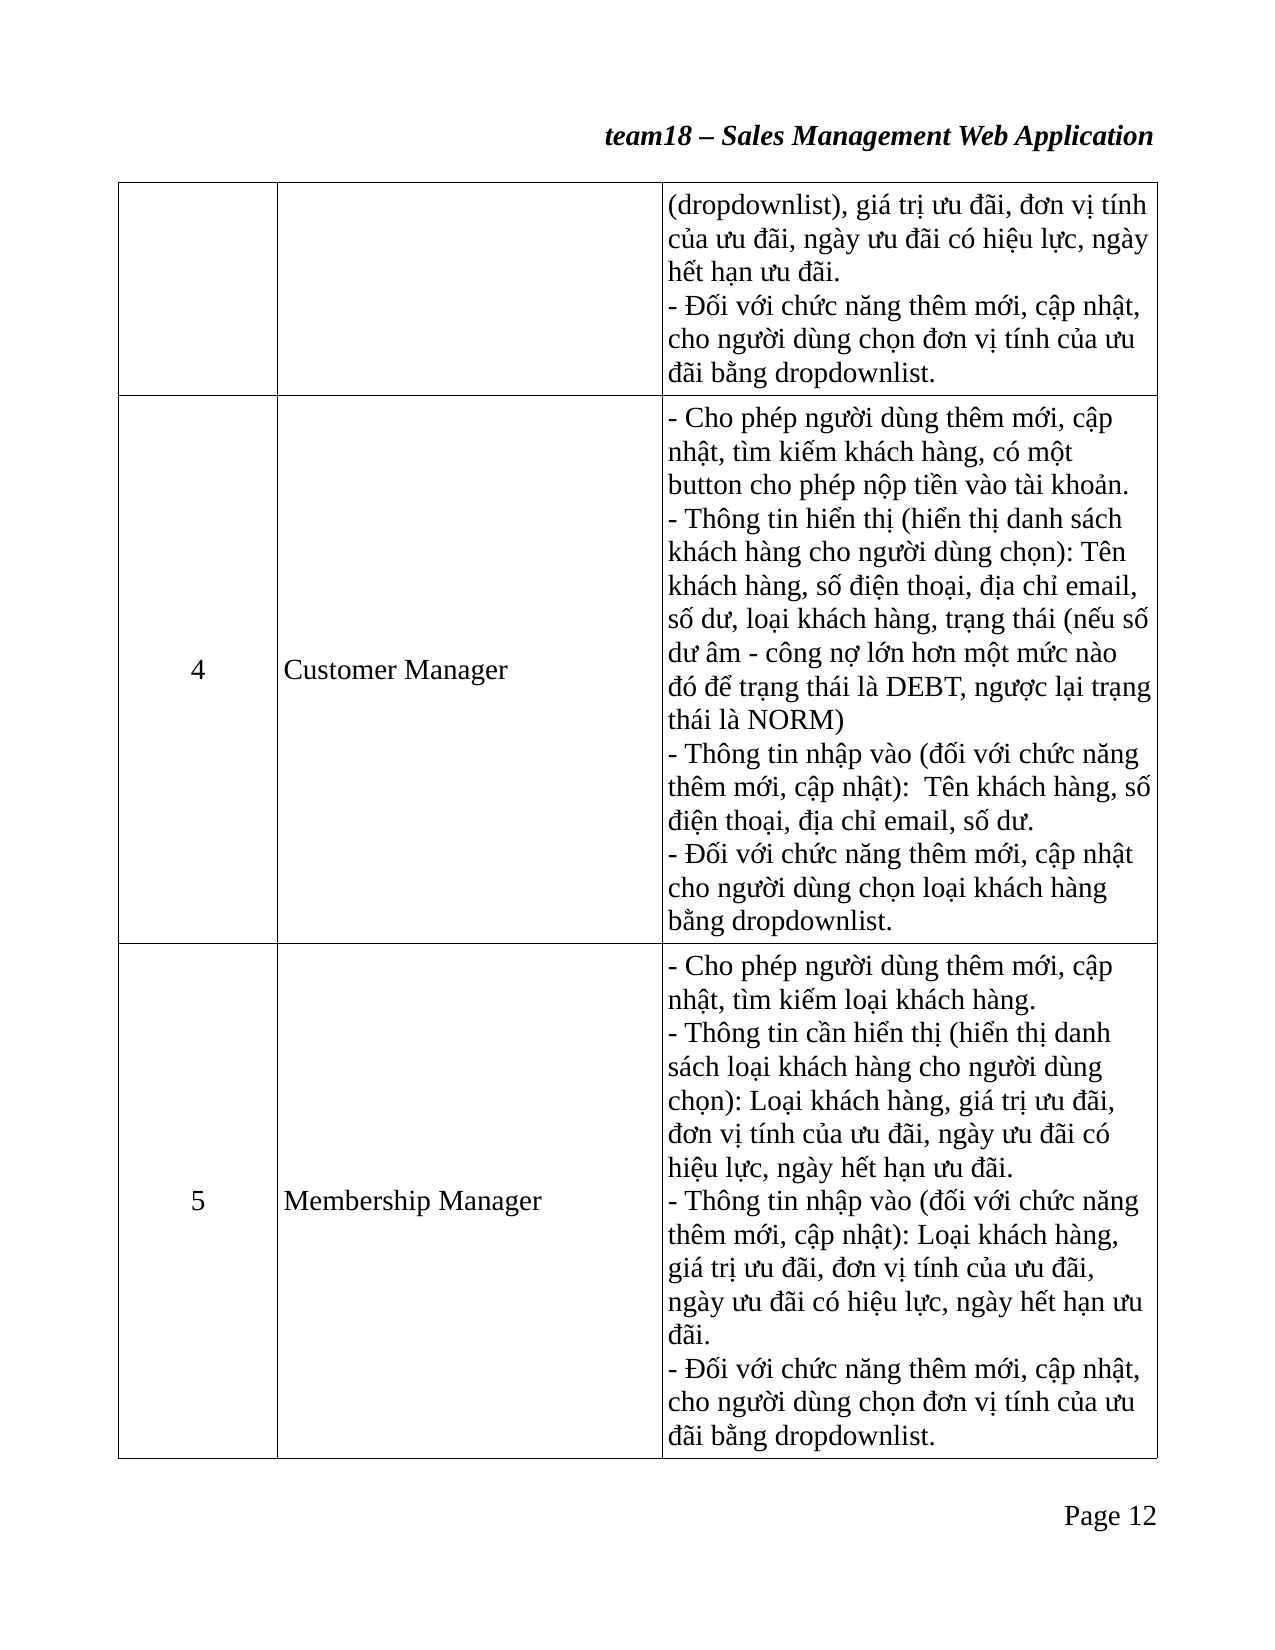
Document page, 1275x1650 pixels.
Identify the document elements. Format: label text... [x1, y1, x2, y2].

table_cell Customer Manager [278, 396, 662, 943]
table_cell - Cho phép người dùng thêm mới, cập nhật, tìm kiếm khách hàng, có một button cho phép nộp tiền vào tài khoản. - Thông tin hiển thị (hiển thị danh sách khách hàng cho người dùng chọn): Tên khách hàng, số điện thoại, địa chỉ email, số dư, loại khách hàng, trạng thái (nếu số dư âm - công nợ lớn hơn một mức nào đó để trạng thái là DEBT, ngược lại trạng thái là NORM) - Thông tin nhập vào (đối với chức năng thêm mới, cập nhật): Tên khách hàng, số điện thoại, địa chỉ email, số dư. - Đối với chức năng thêm mới, cập nhật cho người dùng chọn loại khách hàng bằng dropdownlist. [663, 396, 1157, 943]
table_cell (dropdownlist), giá trị ưu đãi, đơn vị tính của ưu đãi, ngày ưu đãi có hiệu lực, ngày hết hạn ưu đãi. - Đối với chức năng thêm mới, cập nhật, cho người dùng chọn đơn vị tính của ưu đãi bằng dropdownlist. [663, 183, 1157, 394]
table_cell [119, 183, 277, 394]
table_cell - Cho phép người dùng thêm mới, cập nhật, tìm kiếm loại khách hàng. - Thông tin cần hiển thị (hiển thị danh sách loại khách hàng cho người dùng chọn): Loại khách hàng, giá trị ưu đãi, đơn vị tính của ưu đãi, ngày ưu đãi có hiệu lực, ngày hết hạn ưu đãi. - Thông tin nhập vào (đối với chức năng thêm mới, cập nhật): Loại khách hàng, giá trị ưu đãi, đơn vị tính của ưu đãi, ngày ưu đãi có hiệu lực, ngày hết hạn ưu đãi. - Đối với chức năng thêm mới, cập nhật, cho người dùng chọn đơn vị tính của ưu đãi bằng dropdownlist. [663, 944, 1157, 1457]
table_cell [278, 183, 662, 394]
table_cell 5 [119, 944, 277, 1457]
table_cell Membership Manager [278, 944, 662, 1457]
table_cell 4 [119, 396, 277, 943]
